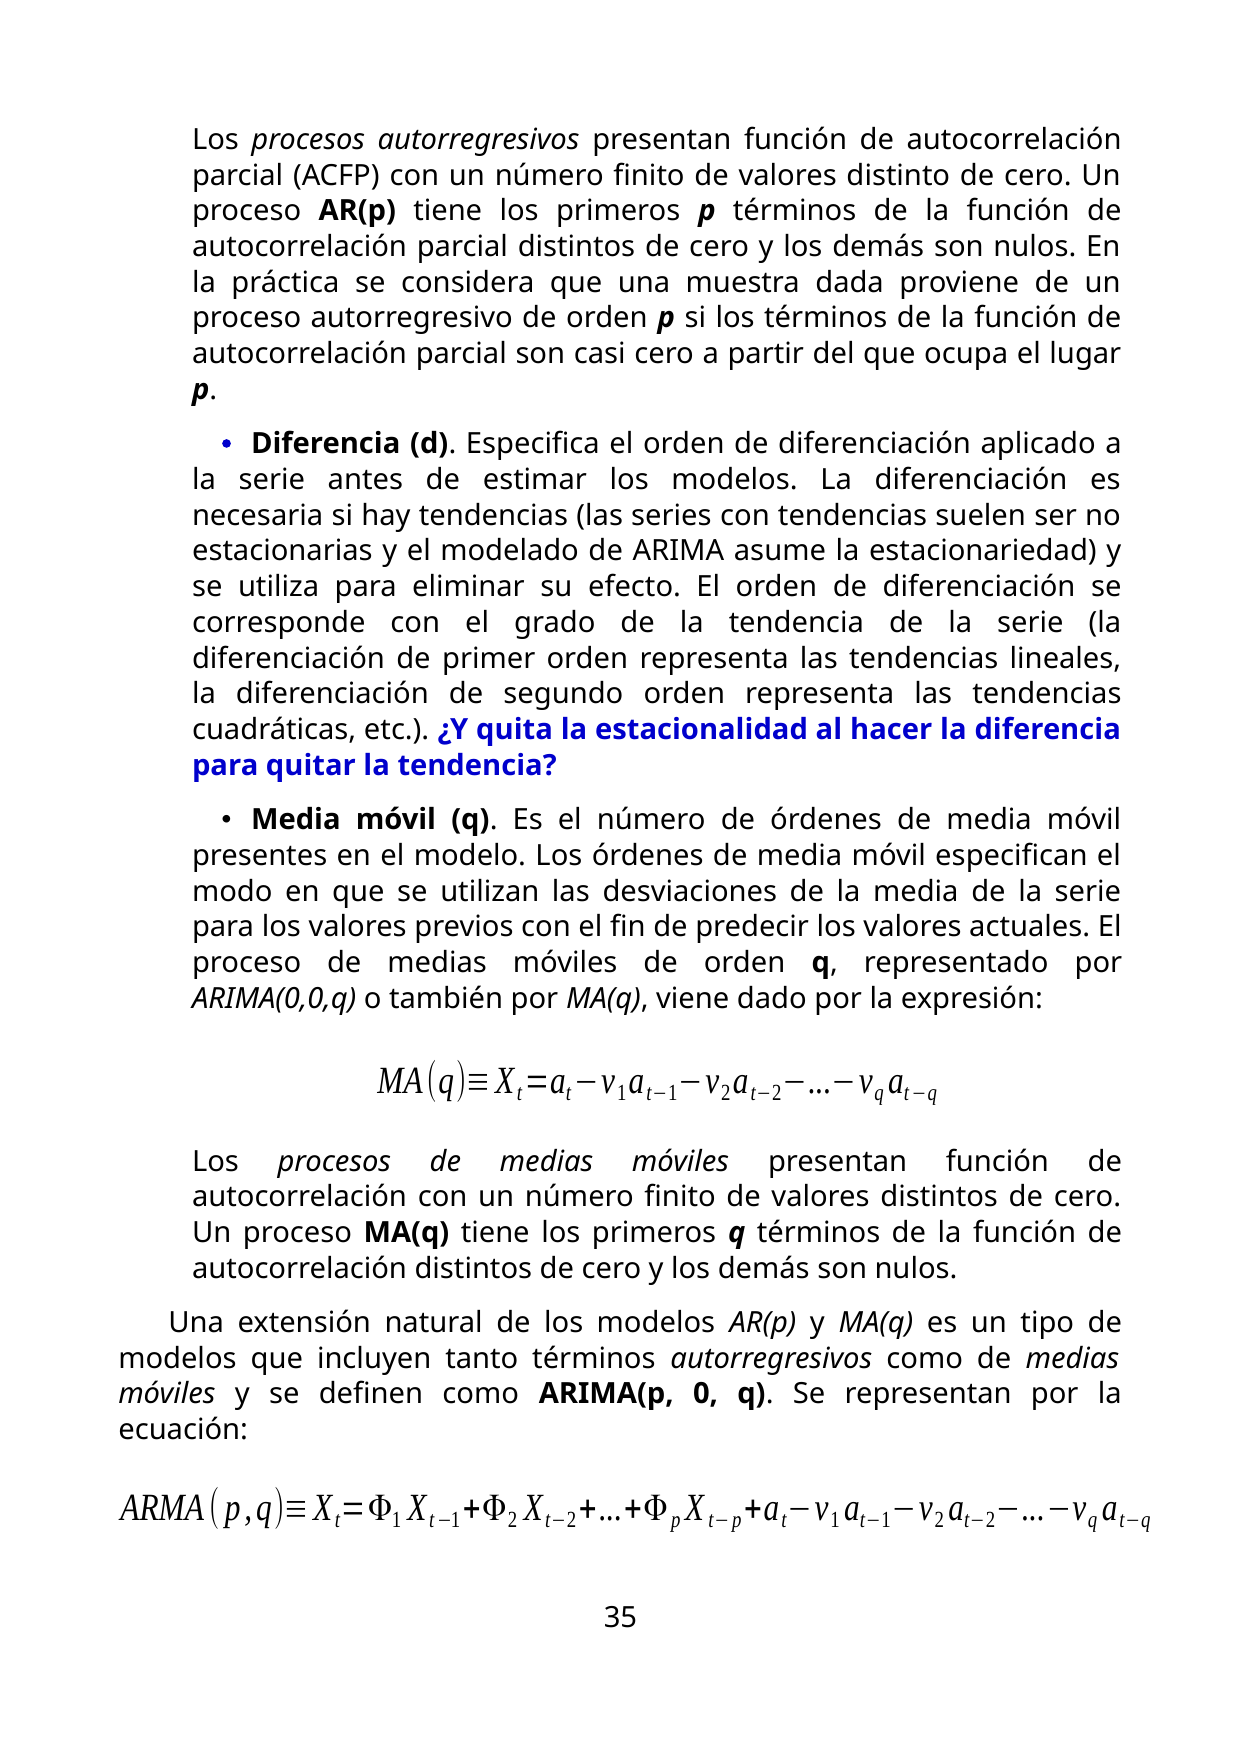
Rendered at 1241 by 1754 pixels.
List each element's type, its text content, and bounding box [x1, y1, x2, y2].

list Los procesos autorregresivos presentan función de autocorrelación parcial (ACFP) con un número finito de valores distinto de cero. Un proceso AR(p) tiene los primeros p términos de la función de autocorrelación parcial distintos de cero y los demás son nulos. En la práctica se considera que una muestra dada proviene de un proceso autorregresivo de orden p si los términos de la función de autocorrelación parcial son casi cero a partir del que ocupa el lugar p. [162, 118, 1122, 408]
list Los procesos de medias móviles presentan función de autocorrelación con un número finito de valores distintos de cero. Un proceso MA(q) tiene los primeros q términos de la función de autocorrelación distintos de cero y los demás son nulos. [162, 1140, 1122, 1287]
text Una extensión natural de los modelos AR(p) y MA(q) es un tipo de modelos que incluyen tanto términos autorregresivos como de medias móviles y se definen como ARIMA(p, 0, q). Se representan por la ecuación: [118, 1301, 1122, 1448]
list Media móvil (q). Es el número de órdenes de media móvil presentes en el modelo. Los órdenes de media móvil especifican el modo en que se utilizan las desviaciones de la media de la serie para los valores previos con el fin de predecir los valores actuales. El proceso de medias móviles de orden q, representado por ARIMA(0,0,q) o también por MA(q), viene dado por la expresión: [162, 798, 1122, 1017]
list Diferencia (d). Especifica el orden de diferenciación aplicado a la serie antes de estimar los modelos. La diferenciación es necesaria si hay tendencias (las series con tendencias suelen ser no estacionarias y el modelado de ARIMA asume la estacionariedad) y se utiliza para eliminar su efecto. El orden de diferenciación se corresponde con el grado de la tendencia de la serie (la diferenciación de primer orden representa las tendencias lineales, la diferenciación de segundo orden representa las tendencias cuadráticas, etc.). ¿Y quita la estacionalidad al hacer la diferencia para quitar la tendencia? [162, 422, 1122, 784]
